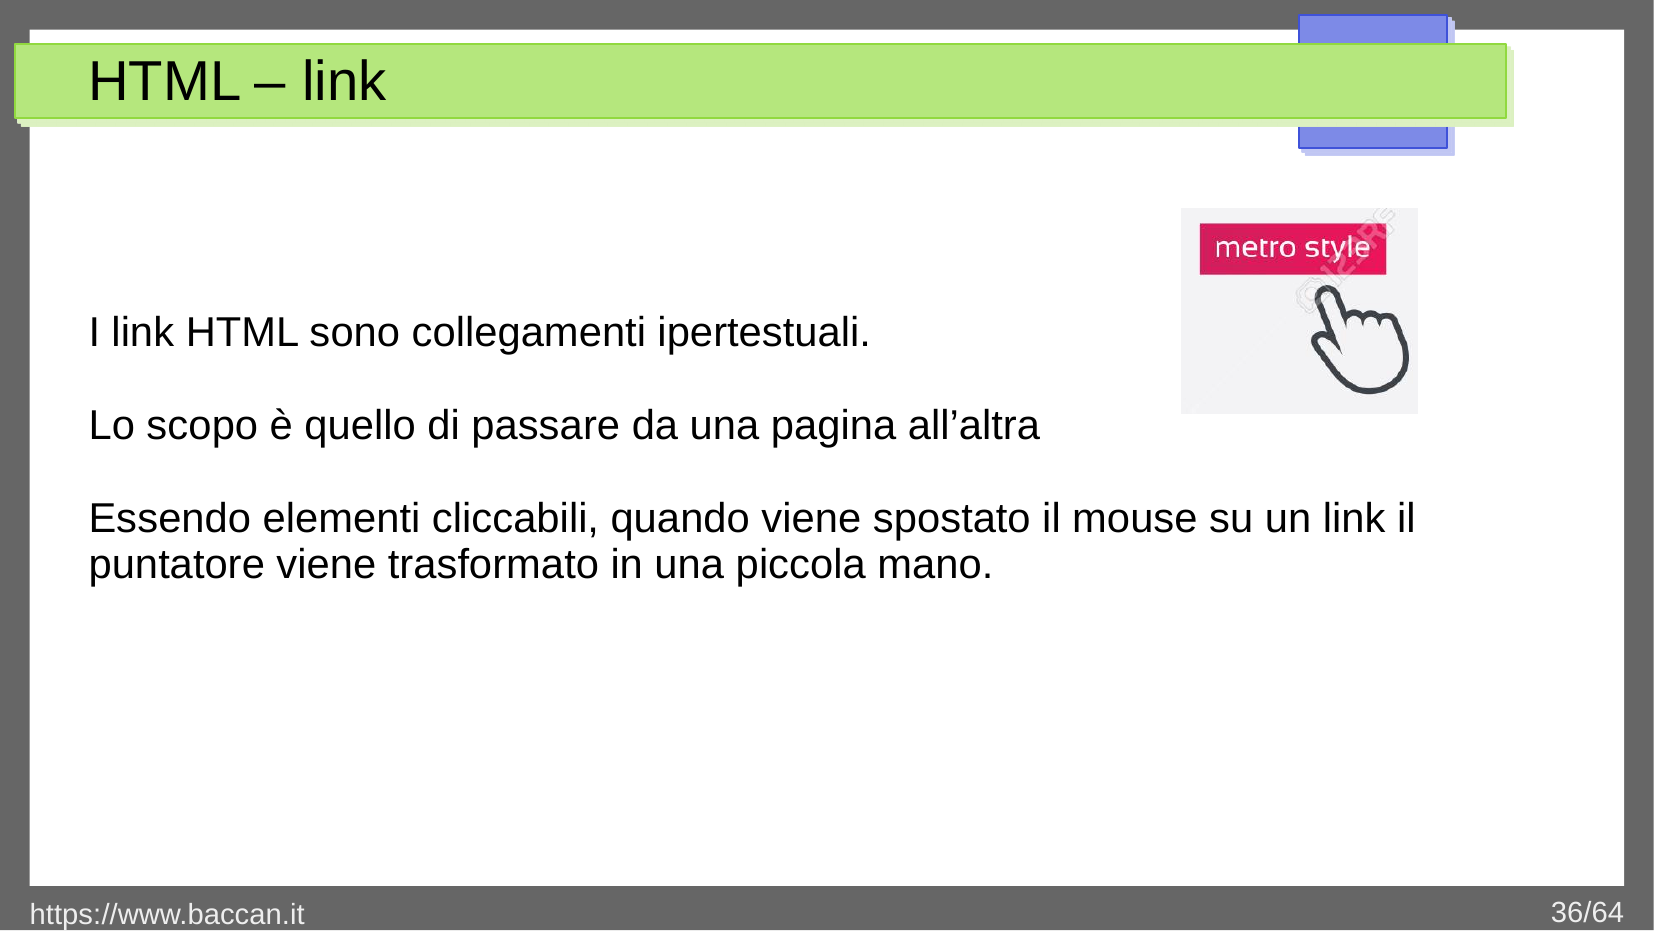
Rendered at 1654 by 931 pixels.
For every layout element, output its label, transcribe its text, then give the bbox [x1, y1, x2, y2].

title HTML – link [88, 44, 1506, 119]
picture [1181, 208, 1418, 414]
text_box I link HTML sono collegamenti ipertestuali. Lo scopo è quello di passare da una pagina all’altra Essendo elementi cliccabili, quando viene spostato il mouse su un link il puntatore viene trasformato in una piccola mano. [88, 169, 1565, 820]
